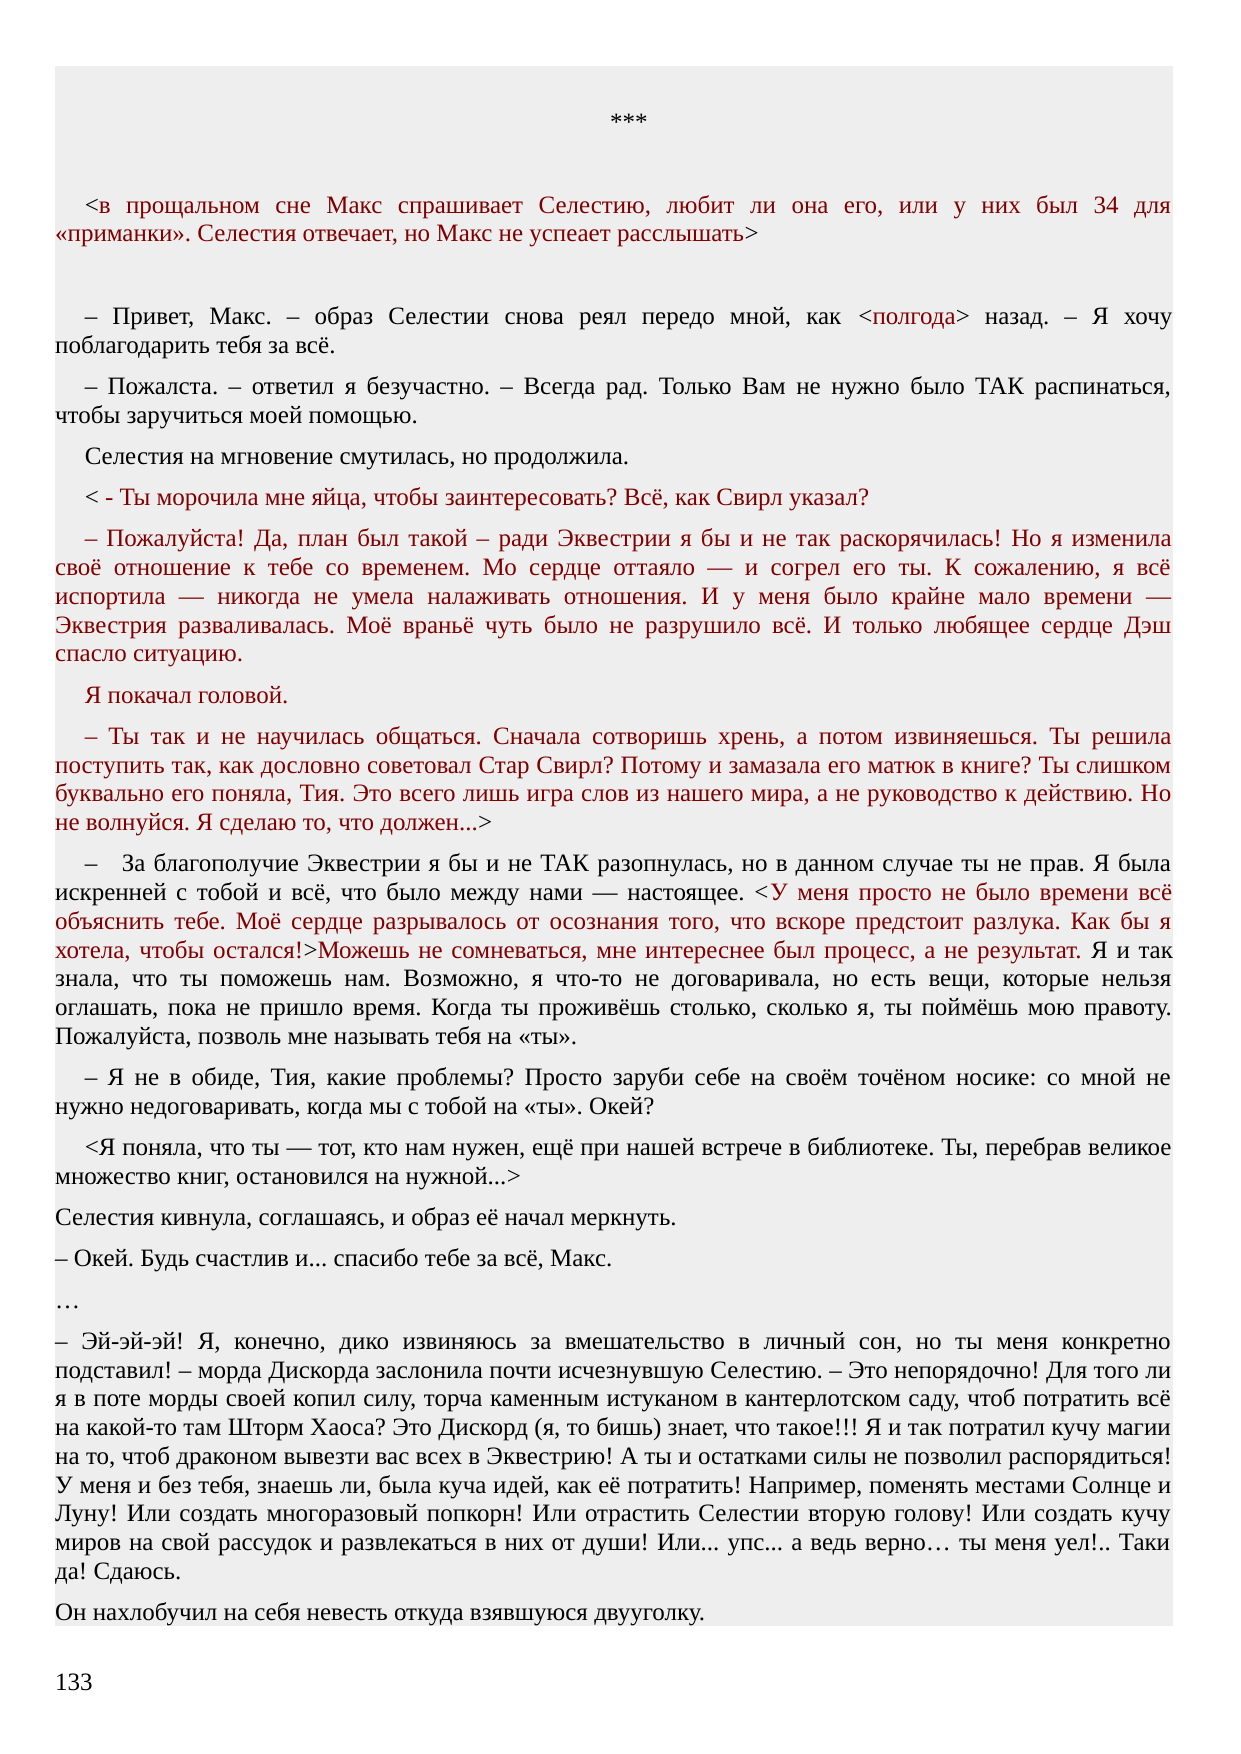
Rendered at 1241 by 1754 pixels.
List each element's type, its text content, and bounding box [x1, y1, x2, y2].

text – Окей. Будь счастлив и... спасибо тебе за всё, Макс. [55, 1243, 1173, 1272]
text – За благополучие Эквестрии я бы и не ТАК разопнулась, но в данном случае ты не прав. Я была искренней с тобой и всё, что было между нами — настоящее. <У меня просто не было времени всё объяснить тебе. Моё сердце разрывалось от осознания того, что вскоре предстоит разлука. Как бы я хотела, чтобы остался!>Можешь не сомневаться, мне интереснее был процесс, а не результат. Я и так знала, что ты поможешь нам. Возможно, я что-то не договаривала, но есть вещи, которые нельзя оглашать, пока не пришло время. Когда ты проживёшь столько, сколько я, ты поймёшь мою правоту. Пожалуйста, позволь мне называть тебя на «ты». [55, 848, 1173, 1050]
text < - Ты морочила мне яйца, чтобы заинтересовать? Всё, как Свирл указал? [55, 482, 1173, 511]
text <в прощальном сне Макс спрашивает Селестию, любит ли она его, или у них был 34 для «приманки». Селестия отвечает, но Макс не успеает расслышать> [55, 190, 1173, 247]
text – Ты так и не научилась общаться. Сначала сотворишь хрень, а потом извиняешься. Ты решила поступить так, как дословно советовал Стар Свирл? Потому и замазала его матюк в книге? Ты слишком буквально его поняла, Тия. Это всего лишь игра слов из нашего мира, а не руководство к действию. Но не волнуйся. Я сделаю то, что должен...> [55, 721, 1173, 836]
text Селестия кивнула, соглашаясь, и образ её начал меркнуть. [55, 1202, 1173, 1231]
text Я покачал головой. [55, 680, 1173, 708]
text Селестия на мгновение смутилась, но продолжила. [55, 441, 1173, 470]
text – Привет, Макс. – образ Селестии снова реял передо мной, как <полгода> назад. – Я хочу поблагодарить тебя за всё. [55, 301, 1173, 358]
text … [55, 1285, 1173, 1313]
text – Эй-эй-эй! Я, конечно, дико извиняюсь за вмешательство в личный сон, но ты меня конкретно подставил! – морда Дискорда заслонила почти исчезнувшую Селестию. – Это непорядочно! Для того ли я в поте морды своей копил силу, торча каменным истуканом в кантерлотском саду, чтоб потратить всё на какой-то там Шторм Хаоса? Это Дискорд (я, то бишь) знает, что такое!!! Я и так потратил кучу магии на то, чтоб драконом вывезти вас всех в Эквестрию! А ты и остатками силы не позволил распорядиться! У меня и без тебя, знаешь ли, была куча идей, как её потратить! Например, поменять местами Солнце и Луну! Или создать многоразовый попкорн! Или отрастить Селестии вторую голову! Или создать кучу миров на свой рассудок и развлекаться в них от души! Или... упс... а ведь верно… ты меня уел!.. Таки да! Сдаюсь. [55, 1326, 1173, 1585]
text – Я не в обиде, Тия, какие проблемы? Просто заруби себе на своём точёном носике: со мной не нужно недоговаривать, когда мы с тобой на «ты». Окей? [55, 1062, 1173, 1120]
text – Пожалуйста! Да, план был такой – ради Эквестрии я бы и не так раскорячилась! Но я изменила своё отношение к тебе со временем. Мо сердце оттаяло — и согрел его ты. К сожалению, я всё испортила — никогда не умела налаживать отношения. И у меня было крайне мало времени — Эквестрия разваливалась. Моё враньё чуть было не разрушило всё. И только любящее сердце Дэш спасло ситуацию. [55, 523, 1173, 667]
text <Я поняла, что ты — тот, кто нам нужен, ещё при нашей встрече в библиотеке. Ты, перебрав великое множество книг, остановился на нужной...> [55, 1132, 1173, 1190]
text Он нахлобучил на себя невесть откуда взявшуюся двууголку. [55, 1597, 1173, 1626]
text *** [55, 107, 1173, 136]
text – Пожалста. – ответил я безучастно. – Всегда рад. Только Вам не нужно было ТАК распинаться, чтобы заручиться моей помощью. [55, 371, 1173, 428]
